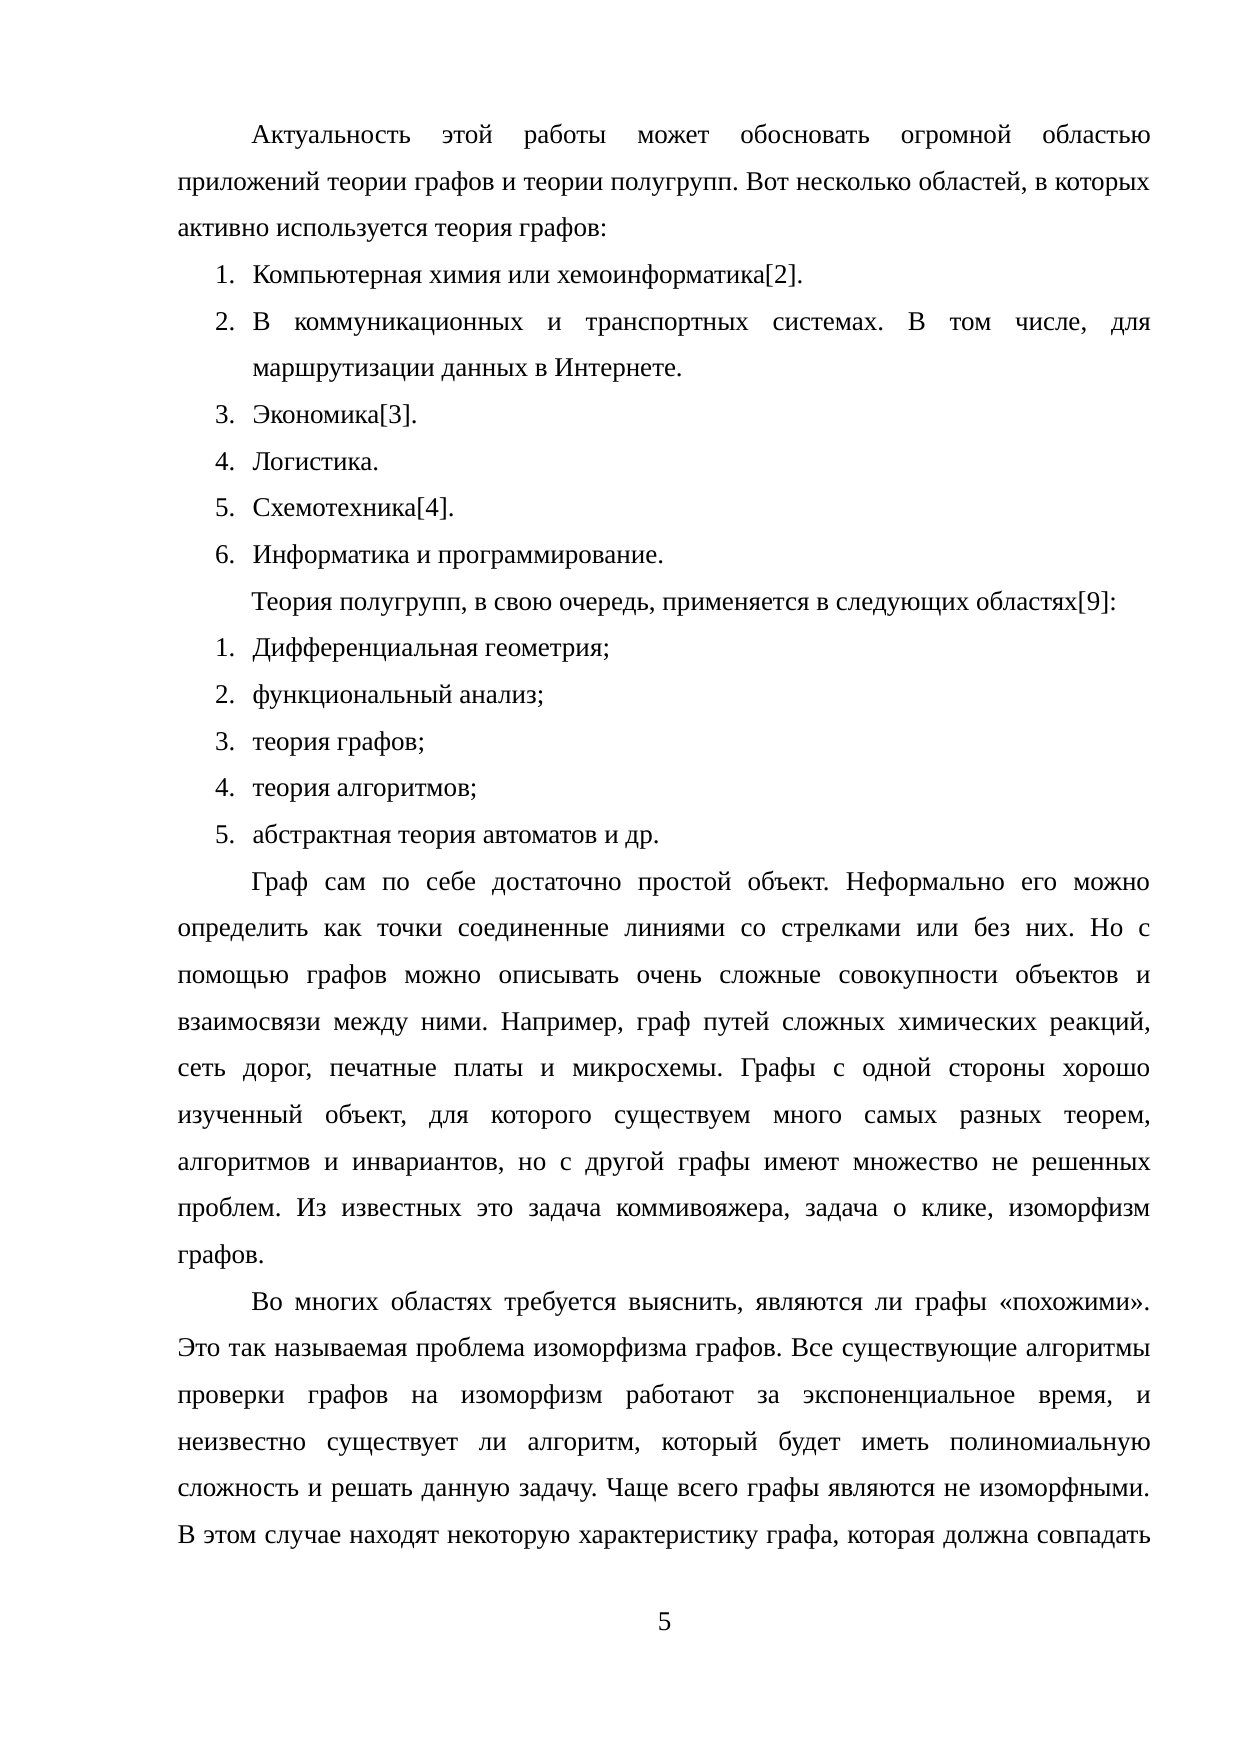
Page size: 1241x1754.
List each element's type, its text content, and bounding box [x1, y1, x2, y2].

text Теория полугрупп, в свою очередь, применяется в следующих областях[9]: [177, 585, 1152, 616]
text Граф сам по себе достаточно простой объект. Неформально его можно определить как точки соединенные линиями со стрелками или без них. Но с помощью графов можно описывать очень сложные совокупности объектов и взаимосвязи между ними. Например, граф путей сложных химических реакций, сеть дорог, печатные платы и микросхемы. Графы с одной стороны хорошо изученный объект, для которого существуем много самых разных теорем, алгоритмов и инвариантов, но с другой графы имеют множество не решенных проблем. Из известных это задача коммивояжера, задача о клике, изоморфизм графов. [177, 865, 1152, 1269]
list Экономика[3]. [215, 398, 1152, 429]
text Во многих областях требуется выяснить, являются ли графы «похожими». Это так называемая проблема изоморфизма графов. Все существующие алгоритмы проверки графов на изоморфизм работают за экспоненциальное время, и неизвестно существует ли алгоритм, который будет иметь полиномиальную сложность и решать данную задачу. Чаще всего графы являются не изоморфными. В этом случае находят некоторую характеристику графа, которая должна совпадать [177, 1285, 1152, 1549]
list Схемотехника[4]. [215, 491, 1152, 523]
list теория алгоритмов; [215, 771, 1152, 803]
list В коммуникационных и транспортных системах. В том числе, для маршрутизации данных в Интернете. [215, 305, 1152, 383]
list теория графов; [215, 725, 1152, 756]
list Компьютерная химия или хемоинформатика[2]. [215, 258, 1152, 289]
list Дифференциальная геометрия; [215, 631, 1152, 663]
list функциональный анализ; [215, 678, 1152, 709]
list абстрактная теория автоматов и др. [215, 818, 1152, 849]
text Актуальность этой работы может обосновать огромной областью приложений теории графов и теории полугрупп. Вот несколько областей, в которых активно используется теория графов: [177, 118, 1152, 243]
list Логистика. [215, 445, 1152, 476]
list Информатика и программирование. [215, 538, 1152, 569]
